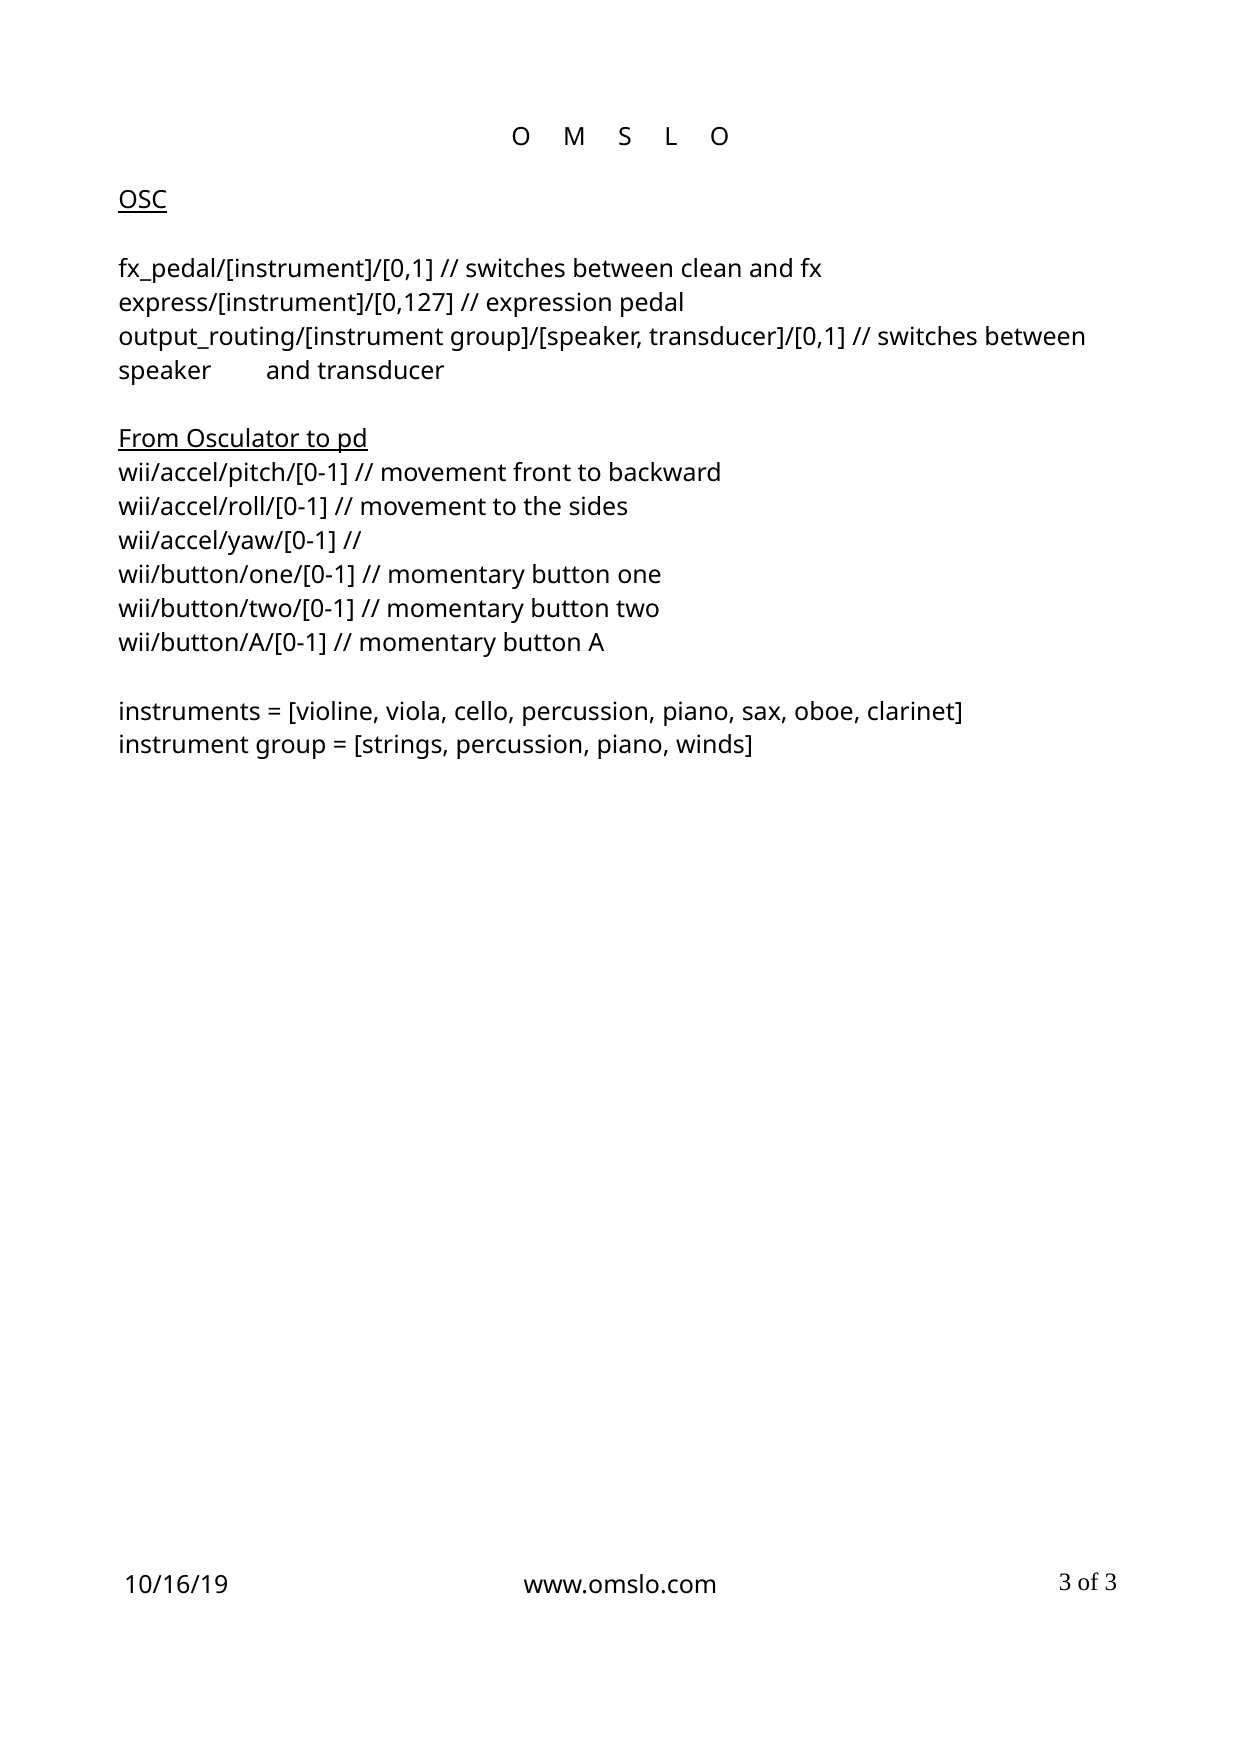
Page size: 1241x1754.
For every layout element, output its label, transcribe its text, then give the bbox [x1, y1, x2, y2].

text wii/accel/pitch/[0-1] // movement front to backward [118, 455, 1122, 489]
text instrument group = [strings, percussion, piano, winds] [118, 727, 1122, 761]
text From Osculator to pd [118, 421, 1122, 455]
text fx_pedal/[instrument]/[0,1] // switches between clean and fx [118, 250, 1122, 284]
text instruments = [violine, viola, cello, percussion, piano, sax, oboe, clarinet] [118, 693, 1122, 727]
text express/[instrument]/[0,127] // expression pedal [118, 284, 1122, 318]
text wii/button/one/[0-1] // momentary button one [118, 557, 1122, 591]
text OSC [118, 182, 1122, 216]
text wii/accel/roll/[0-1] // movement to the sides [118, 489, 1122, 523]
text wii/button/A/[0-1] // momentary button A [118, 625, 1122, 659]
text wii/accel/yaw/[0-1] // [118, 523, 1122, 557]
text output_routing/[instrument group]/[speaker, transducer]/[0,1] // switches between speaker and transducer [118, 318, 1122, 387]
text wii/button/two/[0-1] // momentary button two [118, 591, 1122, 625]
